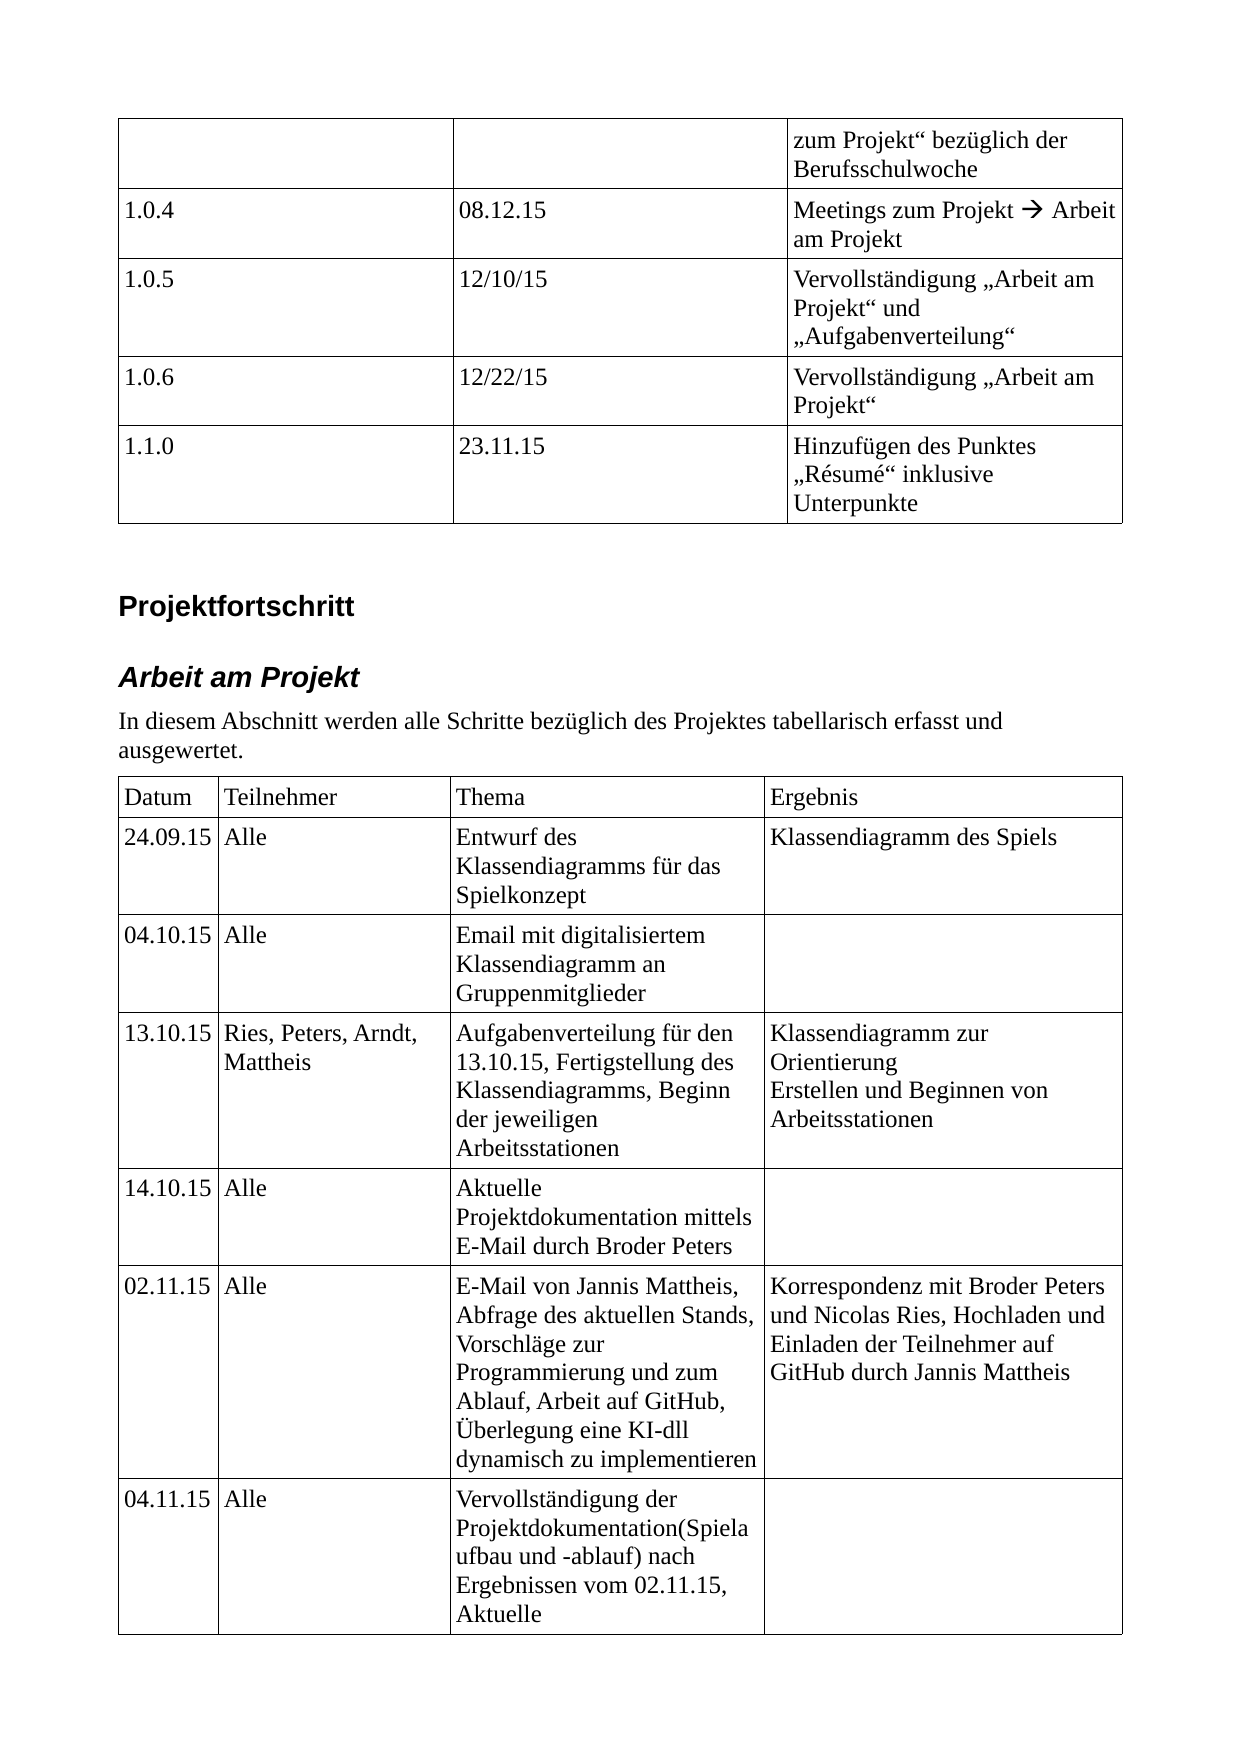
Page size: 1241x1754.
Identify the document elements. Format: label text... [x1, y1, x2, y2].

table_cell 04.11.15 [119, 1479, 218, 1633]
table_cell 04.10.15 [119, 915, 218, 1012]
subtitle Arbeit am Projekt [118, 660, 1122, 694]
table_cell Alle [219, 915, 450, 1012]
table_cell Alle [219, 1266, 450, 1478]
table_cell Alle [219, 1169, 450, 1265]
table_cell 14.10.15 [119, 1169, 218, 1265]
table_cell Email mit digitalisiertem Klassendiagramm an Gruppenmitglieder [451, 915, 764, 1012]
table_header Ergebnis [765, 777, 1122, 817]
table_cell 08.12.15 [454, 189, 787, 258]
table_cell Vervollständigung „Arbeit am Projekt“ [788, 357, 1122, 425]
table_header Teilnehmer [219, 777, 450, 817]
subtitle Projektfortschritt [118, 589, 1122, 623]
table_cell 10.12.15 [454, 259, 787, 356]
table_cell E-Mail von Jannis Mattheis, Abfrage des aktuellen Stands, Vorschläge zur Programmierung und zum Ablauf, Arbeit auf GitHub, Überlegung eine KI-dll dynamisch zu implementieren [451, 1266, 764, 1478]
table_cell [765, 1479, 1122, 1633]
table_cell [765, 1169, 1122, 1265]
table_header Datum [119, 777, 218, 817]
table_cell 23.11.15 [454, 426, 787, 523]
table_cell Entwurf des Klassendiagramms für das Spielkonzept [451, 818, 764, 914]
table_cell 1.1.0 [119, 426, 453, 523]
table_cell Ries, Peters, Arndt, Mattheis [219, 1013, 450, 1167]
table_cell Korrespondenz mit Broder Peters und Nicolas Ries, Hochladen und Einladen der Teilnehmer auf GitHub durch Jannis Mattheis [765, 1266, 1122, 1478]
table_cell 1.0.4 [119, 189, 453, 258]
table_cell Vervollständigung „Arbeit am Projekt“ und „Aufgabenverteilung“ [788, 259, 1122, 356]
table_cell 02.11.15 [119, 1266, 218, 1478]
table_cell Aktuelle Projektdokumentation mittels E-Mail durch Broder Peters [451, 1169, 764, 1265]
table_cell 13.10.15 [119, 1013, 218, 1167]
table_cell Vervollständigung der Projektdokumentation(Spielaufbau und -ablauf) nach Ergebnissen vom 02.11.15, Aktuelle [451, 1479, 764, 1633]
table_cell Alle [219, 1479, 450, 1633]
table_cell [119, 119, 453, 188]
table_cell 22.12.15 [454, 357, 787, 425]
table_cell [454, 119, 787, 188]
text In diesem Abschnitt werden alle Schritte bezüglich des Projektes tabellarisch erfasst und ausgewertet. [118, 706, 1122, 764]
table_cell zum Projekt“ bezüglich der Berufsschulwoche [788, 119, 1122, 188]
table_cell [765, 915, 1122, 1012]
table_cell Klassendiagramm des Spiels [765, 818, 1122, 914]
table_cell Klassendiagramm zur Orientierung Erstellen und Beginnen von Arbeitsstationen [765, 1013, 1122, 1167]
table_header Thema [451, 777, 764, 817]
table_cell Aufgabenverteilung für den 13.10.15, Fertigstellung des Klassendiagramms, Beginn der jeweiligen Arbeitsstationen [451, 1013, 764, 1167]
table_cell 1.0.6 [119, 357, 453, 425]
table_cell Hinzufügen des Punktes „Résumé“ inklusive Unterpunkte [788, 426, 1122, 523]
table_cell Meetings zum Projekt  Arbeit am Projekt [788, 189, 1122, 258]
table_cell 1.0.5 [119, 259, 453, 356]
table_cell 24.09.15 [119, 818, 218, 914]
table_cell Alle [219, 818, 450, 914]
